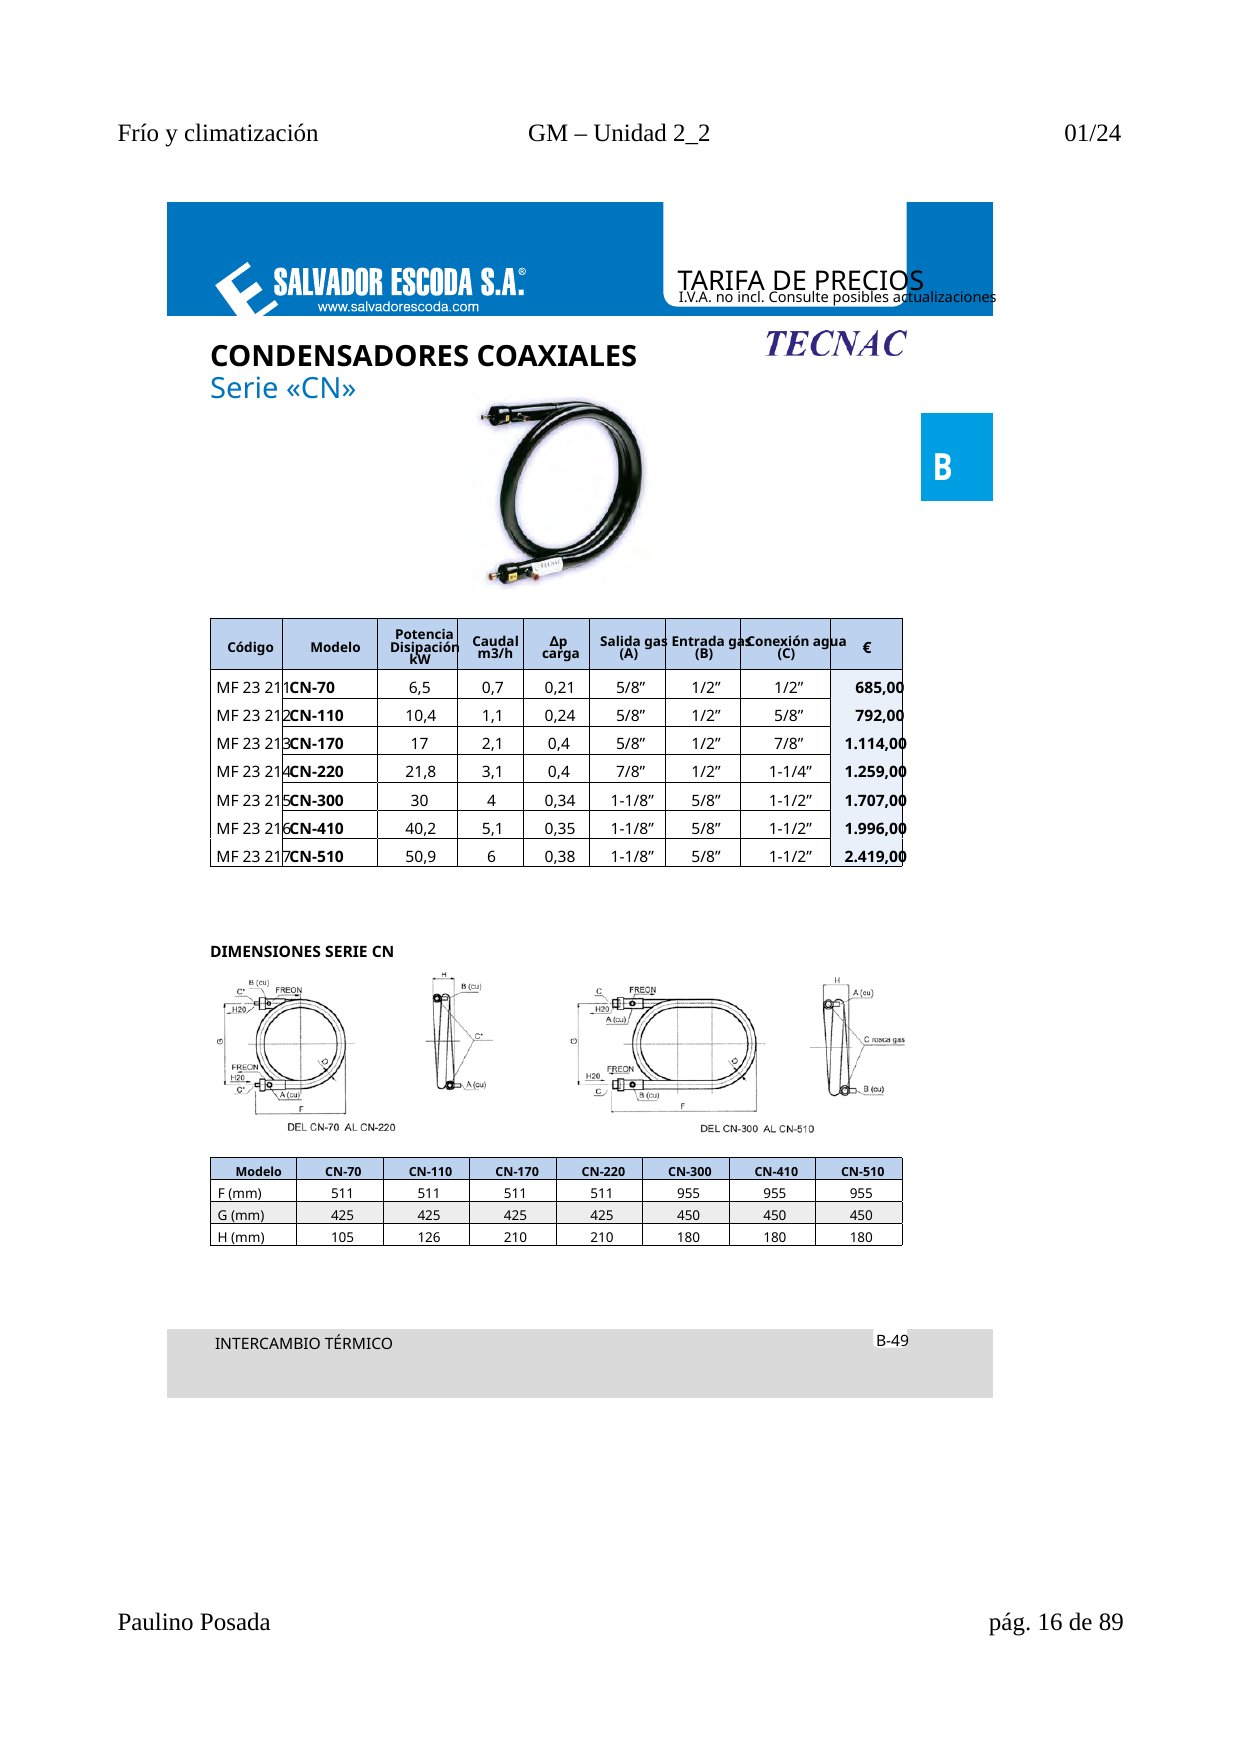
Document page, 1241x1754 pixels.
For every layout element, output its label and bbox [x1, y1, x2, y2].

picture [472, 393, 650, 590]
picture [765, 330, 907, 356]
picture [214, 968, 907, 1135]
